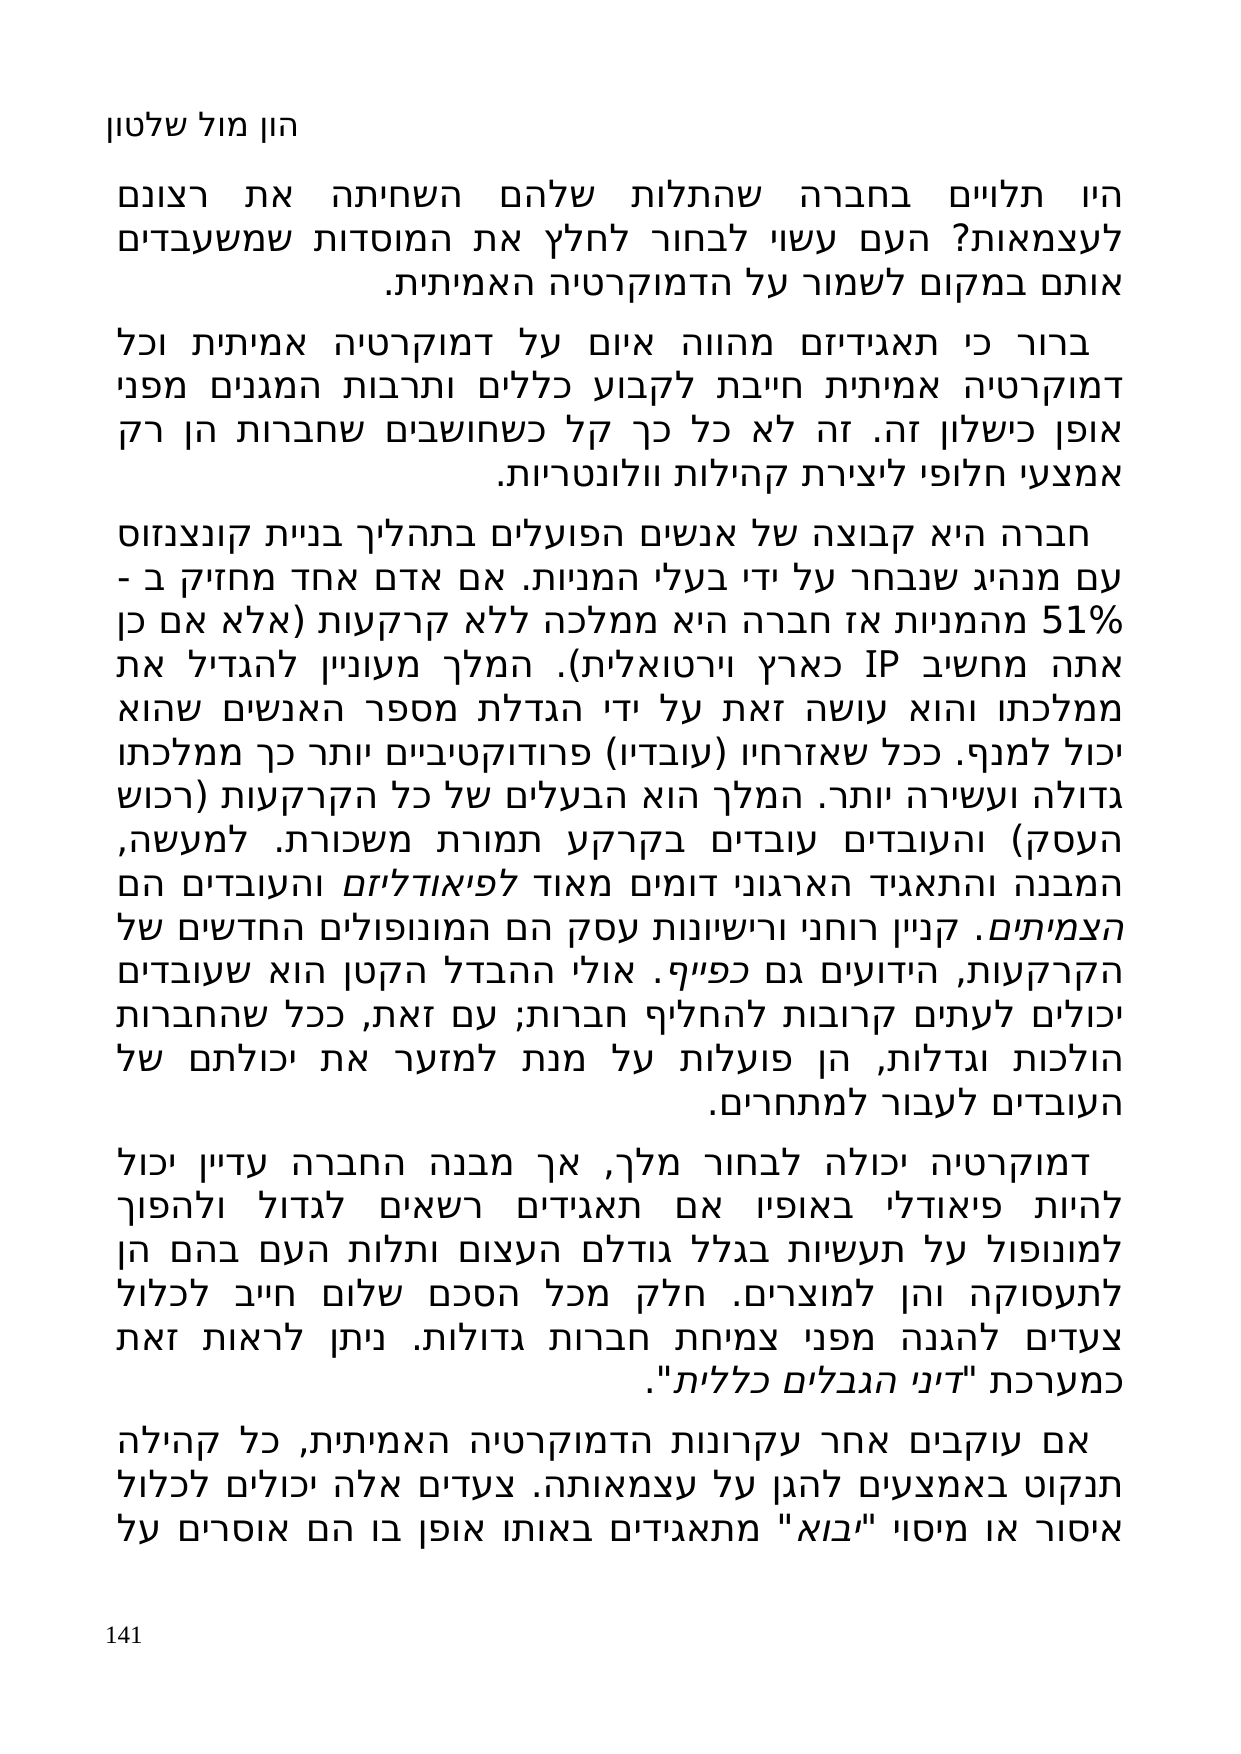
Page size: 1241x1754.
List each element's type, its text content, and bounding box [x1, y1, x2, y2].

text אם עוקבים אחר עקרונות הדמוקרטיה האמיתית, כל קהילה תנקוט באמצעים להגן על עצמאותה. צעדים אלה יכולים לכלול איסור או מיסוי "יבוא" מתאגידים באותו אופן בו הם אוסרים על [116, 1419, 1124, 1550]
text דמוקרטיה יכולה לבחור מלך, אך מבנה החברה עדיין יכול להיות פיאודלי באופיו אם תאגידים רשאים לגדול ולהפוך למונופול על תעשיות בגלל גודלם העצום ותלות העם בהם הן לתעסוקה והן למוצרים. חלק מכל הסכם שלום חייב לכלול צעדים להגנה מפני צמיחת חברות גדולות. ניתן לראות זאת כמערכת "דיני הגבלים כללית". [116, 1140, 1124, 1402]
text ברור כי תאגידיזם מהווה איום על דמוקרטיה אמיתית וכל דמוקרטיה אמיתית חייבת לקבוע כללים ותרבות המגנים מפני אופן כישלון זה. זה לא כל כך קל כשחושבים שחברות הן רק אמצעי חלופי ליצירת קהילות וולונטריות. [116, 320, 1124, 495]
text חברה היא קבוצה של אנשים הפועלים בתהליך בניית קונצנזוס עם מנהיג שנבחר על ידי בעלי המניות. אם אדם אחד מחזיק ב -51% מהמניות אז חברה היא ממלכה ללא קרקעות (אלא אם כן אתה מחשיב IP כארץ וירטואלית). המלך מעוניין להגדיל את ממלכתו והוא עושה זאת על ידי הגדלת מספר האנשים שהוא יכול למנף. ככל שאזרחיו (עובדיו) פרודוקטיביים יותר כך ממלכתו גדולה ועשירה יותר. המלך הוא הבעלים של כל הקרקעות (רכוש העסק) והעובדים עובדים בקרקע תמורת משכורת. למעשה, המבנה והתאגיד הארגוני דומים מאוד לפיאודליזם והעובדים הם הצמיתים. קניין רוחני ורישיונות עסק הם המונופולים החדשים של הקרקעות, הידועים גם כפייף. אולי ההבדל הקטן הוא שעובדים יכולים לעתים קרובות להחליף חברות; עם זאת, ככל שהחברות הולכות וגדלות, הן פועלות על מנת למזער את יכולתם של העובדים לעבור למתחרים. [116, 511, 1124, 1124]
text היו תלויים בחברה שהתלות שלהם השחיתה את רצונם לעצמאות? העם עשוי לבחור לחלץ את המוסדות שמשעבדים אותם במקום לשמור על הדמוקרטיה האמיתית. [116, 172, 1124, 304]
